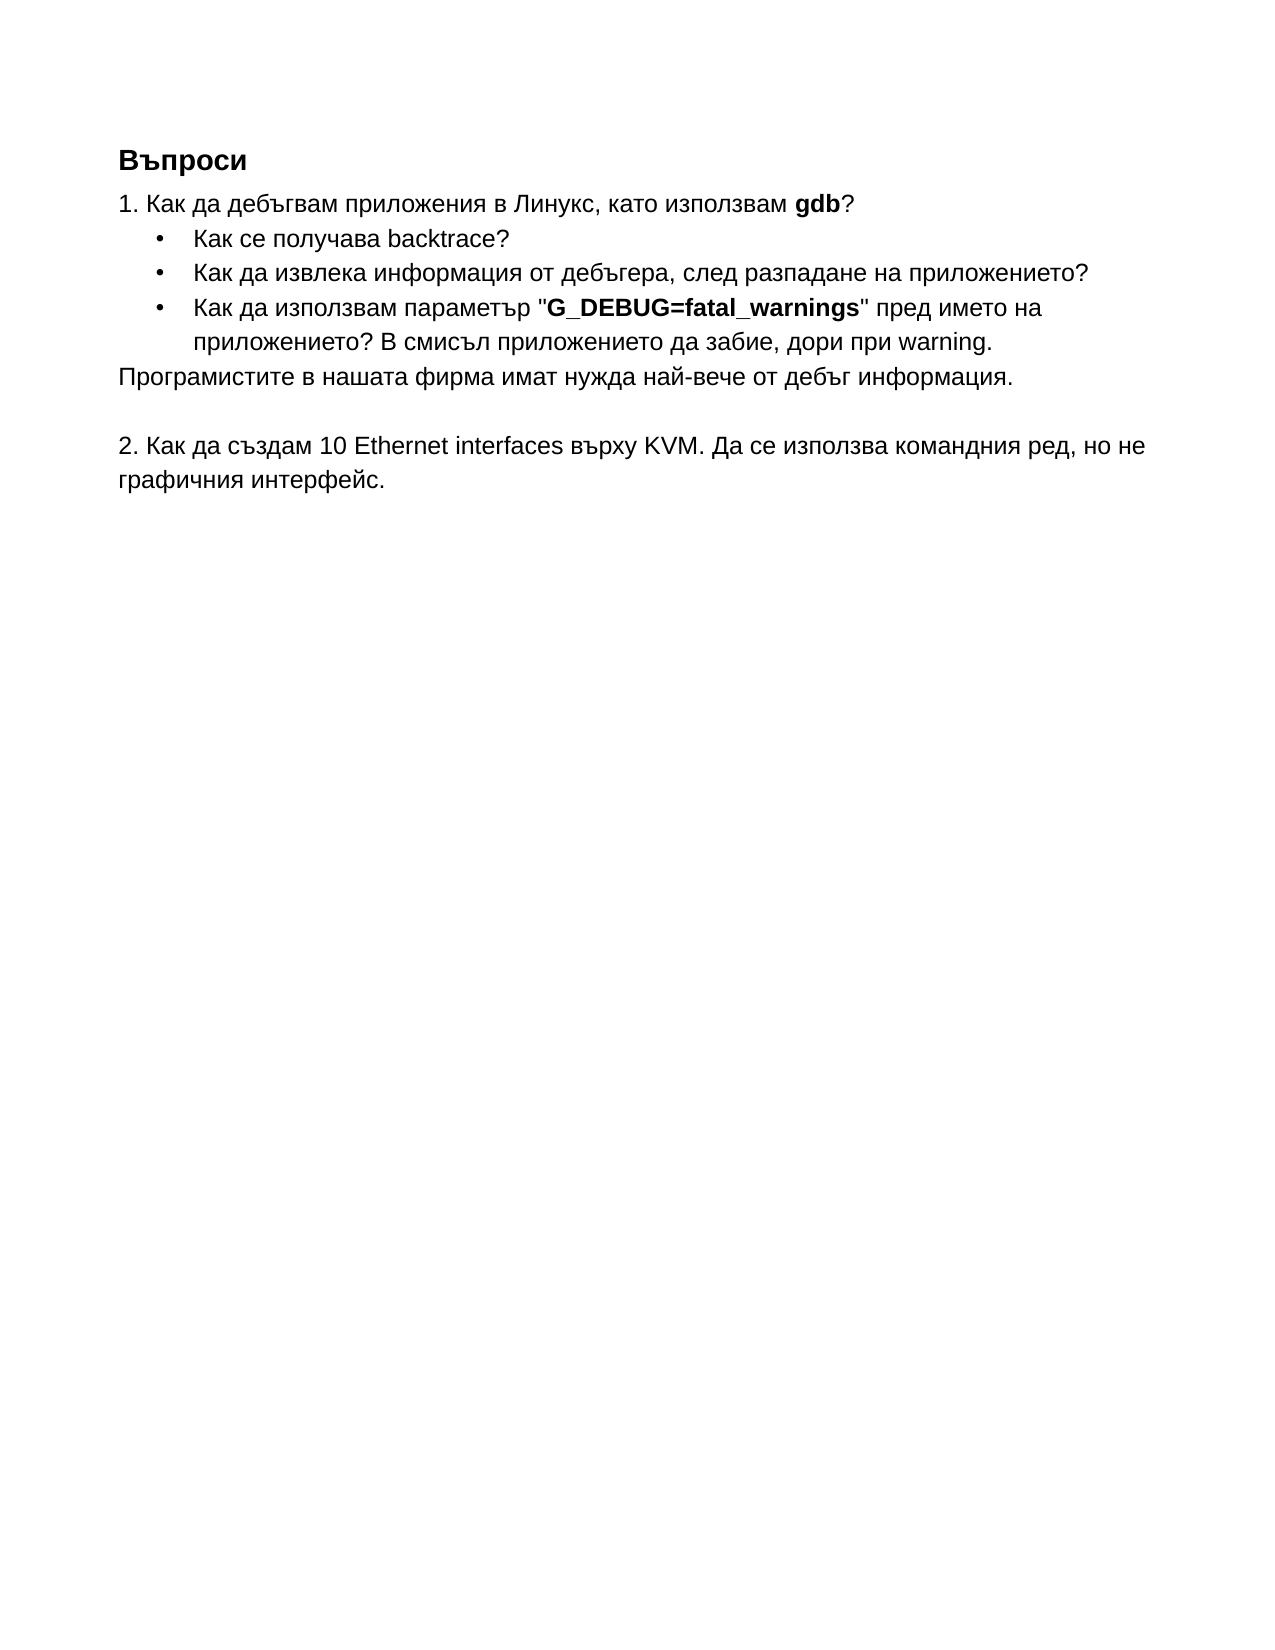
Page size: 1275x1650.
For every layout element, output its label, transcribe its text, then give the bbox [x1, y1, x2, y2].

list Как се получава backtrace? [156, 224, 1157, 252]
text 1. Как да дебъгвам приложения в Линукс, като използвам gdb? [118, 189, 1157, 218]
list Как да използвам параметър "G_DEBUG=fatal_warnings" пред името на приложението? В смисъл приложението да забие, дори при warning. [156, 293, 1157, 356]
text Програмистите в нашата фирма имат нужда най-вече от дебъг информация. [118, 362, 1157, 391]
list Как да извлека информация от дебъгера, след разпадане на приложението? [156, 258, 1157, 287]
subtitle Въпроси [118, 143, 1157, 177]
text 2. Как да създам 10 Ethernet interfaces върху KVM. Да се използва командния ред, но не графичния интерфейс. [118, 431, 1157, 494]
